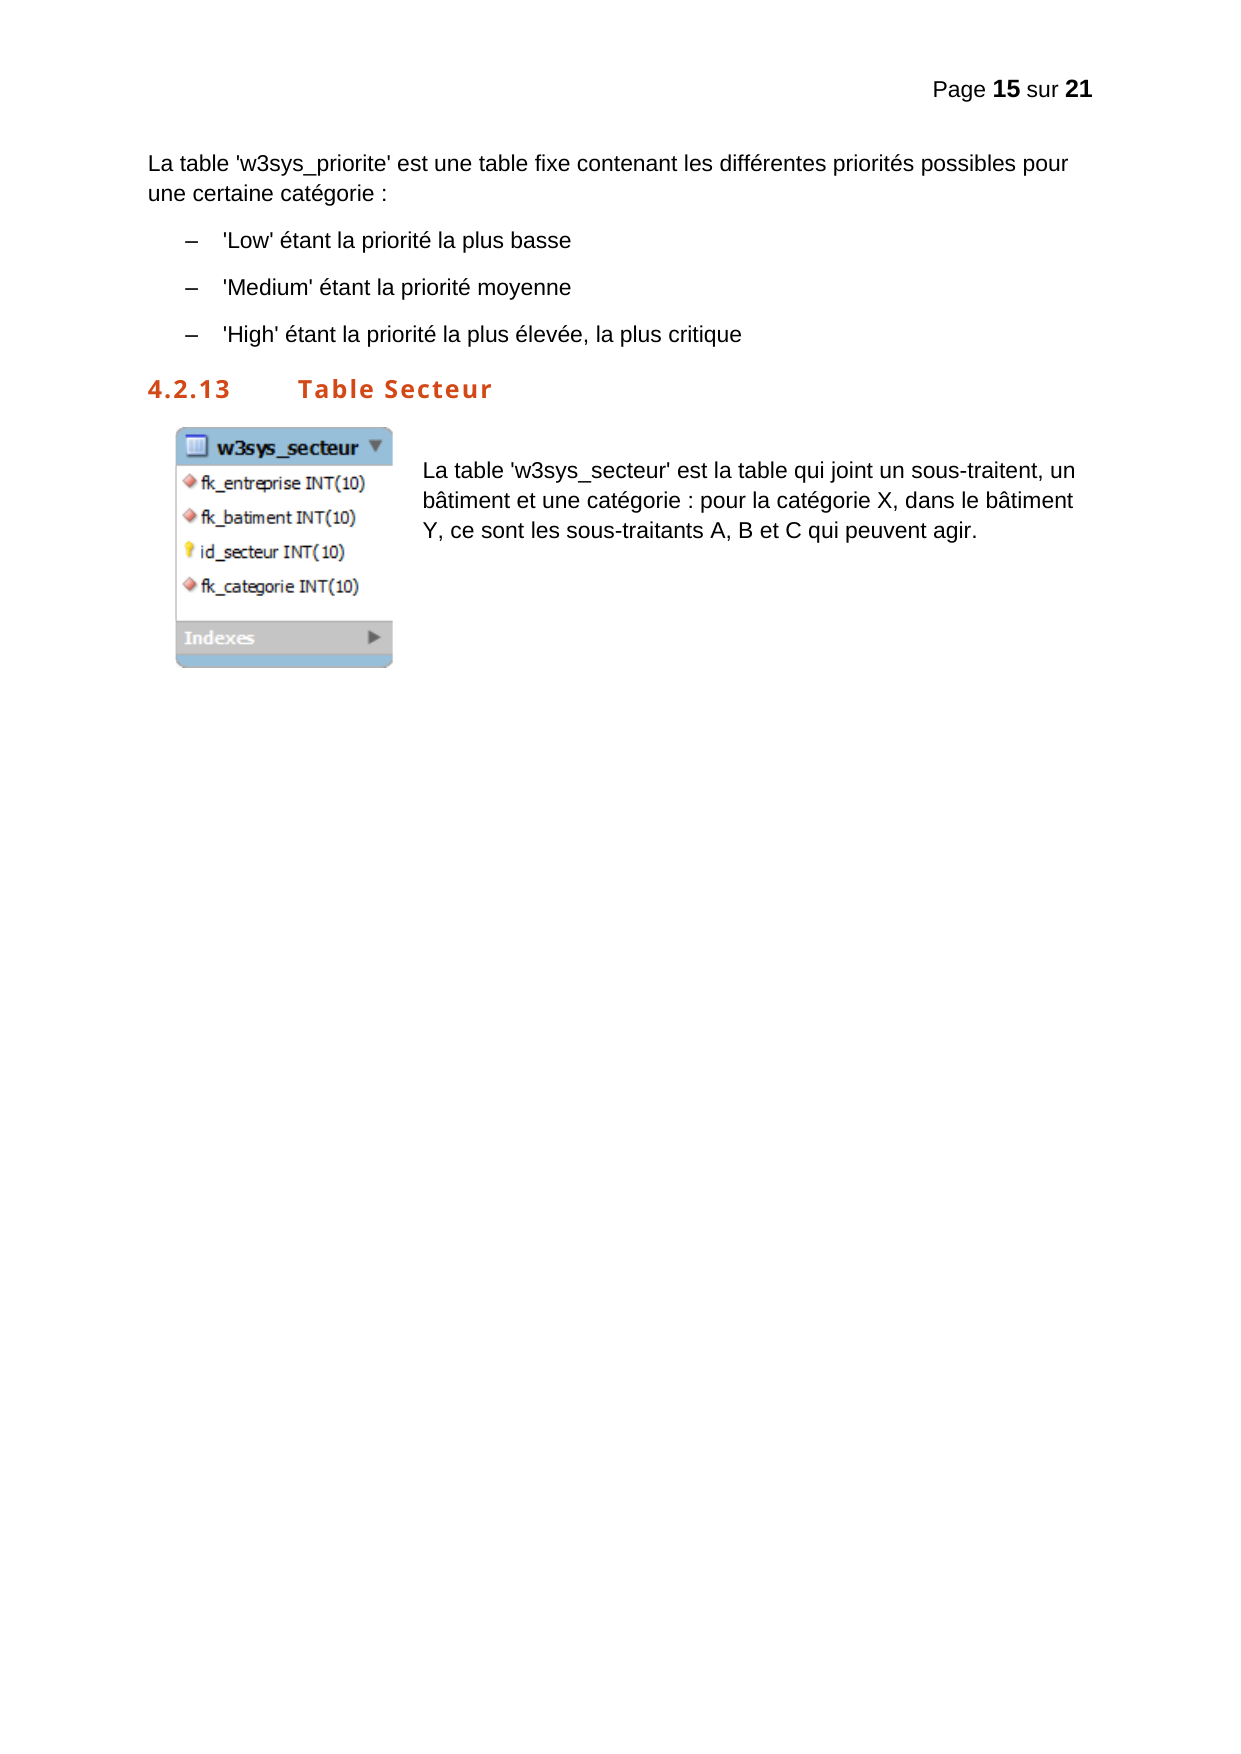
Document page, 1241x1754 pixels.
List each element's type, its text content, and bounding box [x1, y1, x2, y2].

list 'High' étant la priorité la plus élevée, la plus critique [185, 321, 1092, 347]
subtitle Table Secteur [148, 372, 1092, 406]
list 'Low' étant la priorité la plus basse [185, 227, 1092, 253]
text La table 'w3sys_secteur' est la table qui joint un sous-traitent, un bâtiment et une catégorie : pour la catégorie X, dans le bâtiment Y, ce sont les sous-traitants A, B et C qui peuvent agir. [393, 457, 1092, 544]
list 'Medium' étant la priorité moyenne [185, 274, 1092, 300]
text La table 'w3sys_priorite' est une table fixe contenant les différentes priorités possibles pour une certaine catégorie : [148, 150, 1092, 207]
picture [175, 427, 393, 668]
